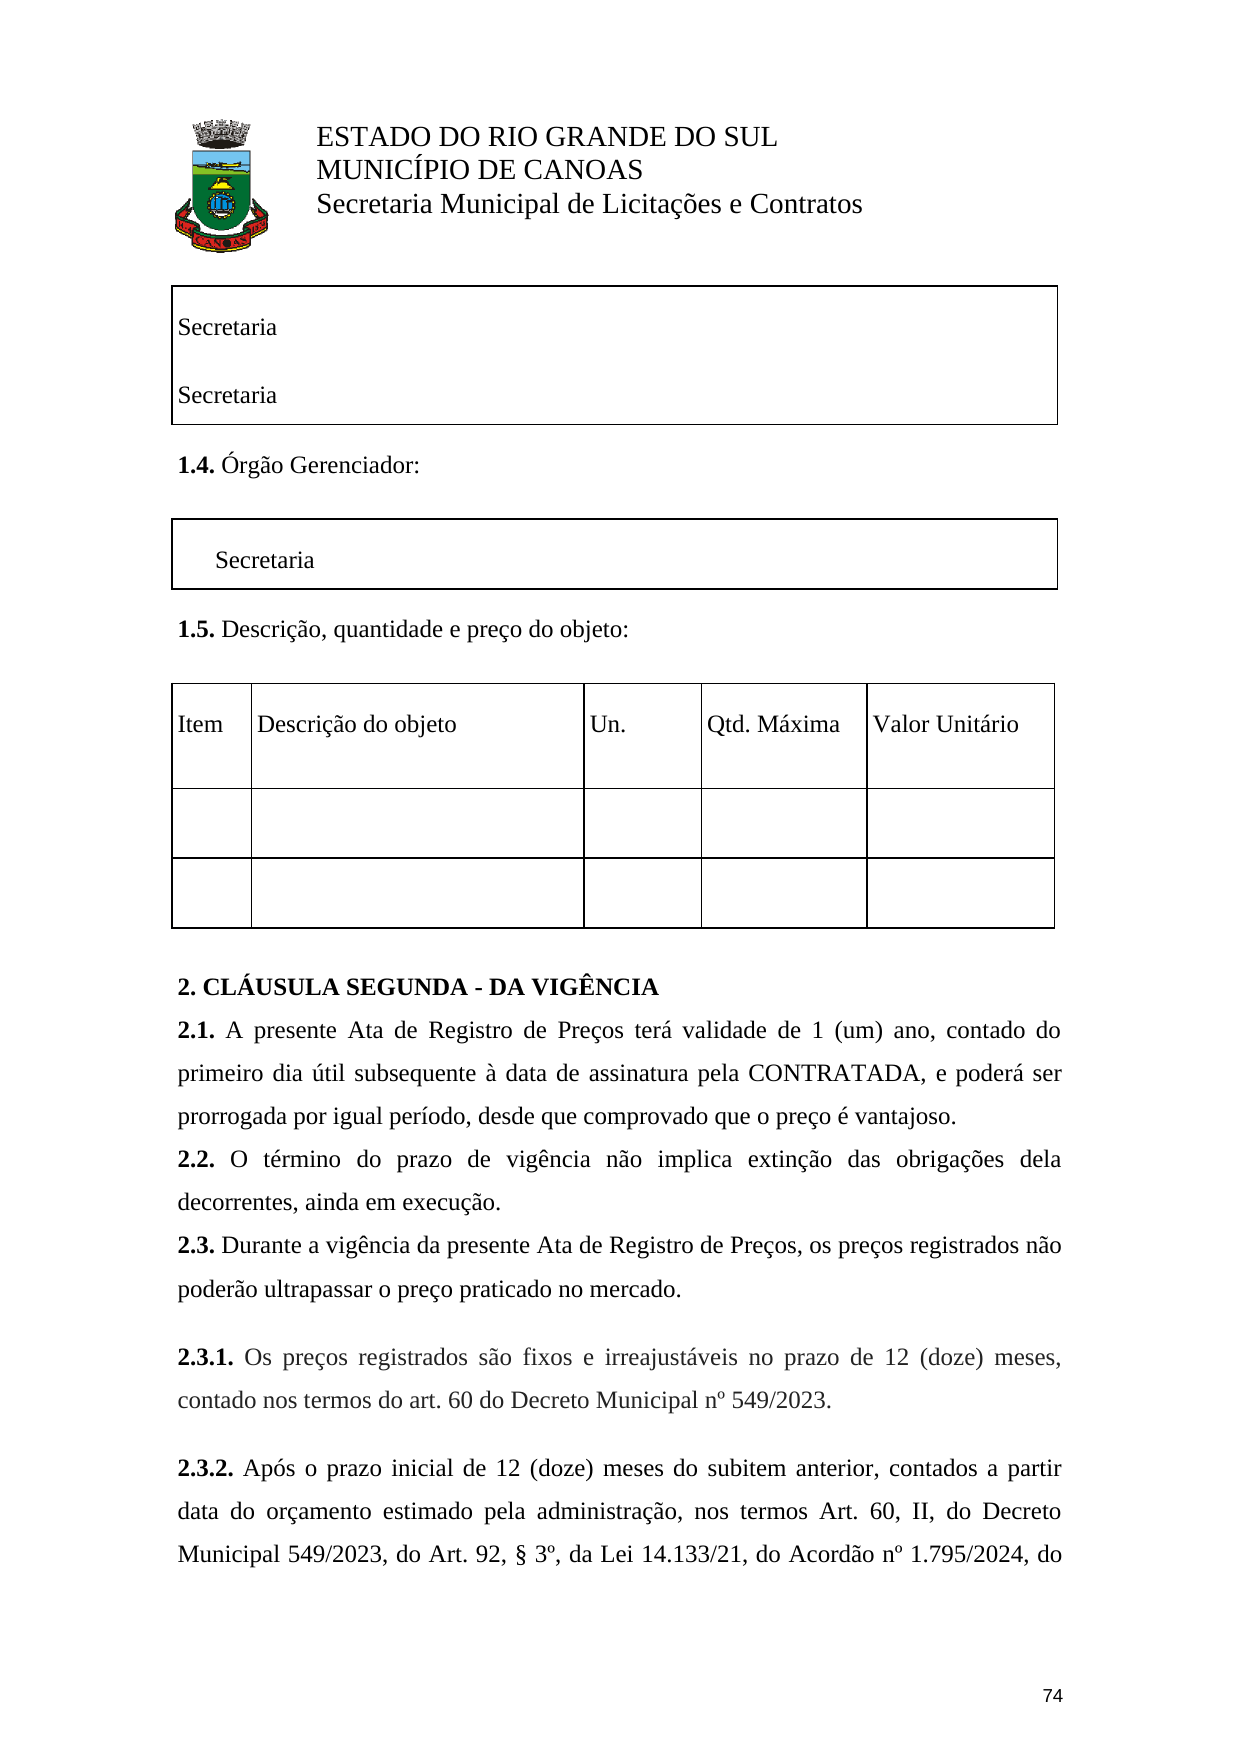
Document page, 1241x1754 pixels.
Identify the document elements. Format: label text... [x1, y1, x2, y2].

table_header Descrição do objeto [252, 684, 583, 787]
picture [175, 119, 269, 253]
text 2.3.2. Após o prazo inicial de 12 (doze) meses do subitem anterior, contados a partir data do orçamento estimado pela administração, nos termos Art. 60, II, do Decreto Municipal 549/2023, do Art. 92, § 3º, da Lei 14.133/21, do Acordão nº 1.795/2024, do [177, 1453, 1063, 1568]
table_cell [868, 789, 1054, 857]
table_cell [252, 789, 583, 857]
text 1.5. Descrição, quantidade e preço do objeto: [177, 614, 1063, 643]
table_header Item [173, 684, 251, 787]
table_cell [173, 859, 251, 927]
text 2.2. O término do prazo de vigência não implica extinção das obrigações dela decorrentes, ainda em execução. [177, 1144, 1063, 1216]
table_cell [252, 859, 583, 927]
table_cell [702, 859, 866, 927]
text 1.4. Órgão Gerenciador: [177, 450, 1063, 479]
table_cell [702, 789, 866, 857]
table_header Qtd. Máxima [702, 684, 866, 787]
table_cell [585, 859, 701, 927]
table_cell [868, 859, 1054, 927]
text 2.1. A presente Ata de Registro de Preços terá validade de 1 (um) ano, contado do primeiro dia útil subsequente à data de assinatura pela CONTRATADA, e poderá ser prorrogada por igual período, desde que comprovado que o preço é vantajoso. [177, 1015, 1063, 1130]
table_cell [173, 789, 251, 857]
table_header Un. [585, 684, 701, 787]
table_cell [585, 789, 701, 857]
table_header Secretaria Secretaria [173, 287, 1057, 423]
table_header Secretaria [173, 520, 1057, 588]
table_header Valor Unitário [868, 684, 1054, 787]
text 2. CLÁUSULA SEGUNDA - DA VIGÊNCIA [177, 972, 1063, 1001]
text 2.3. Durante a vigência da presente Ata de Registro de Preços, os preços registrados não poderão ultrapassar o preço praticado no mercado. [177, 1231, 1063, 1302]
text 2.3.1. Os preços registrados são fixos e irreajustáveis no prazo de 12 (doze) meses, contado nos termos do art. 60 do Decreto Municipal nº 549/2023. [177, 1342, 1063, 1414]
